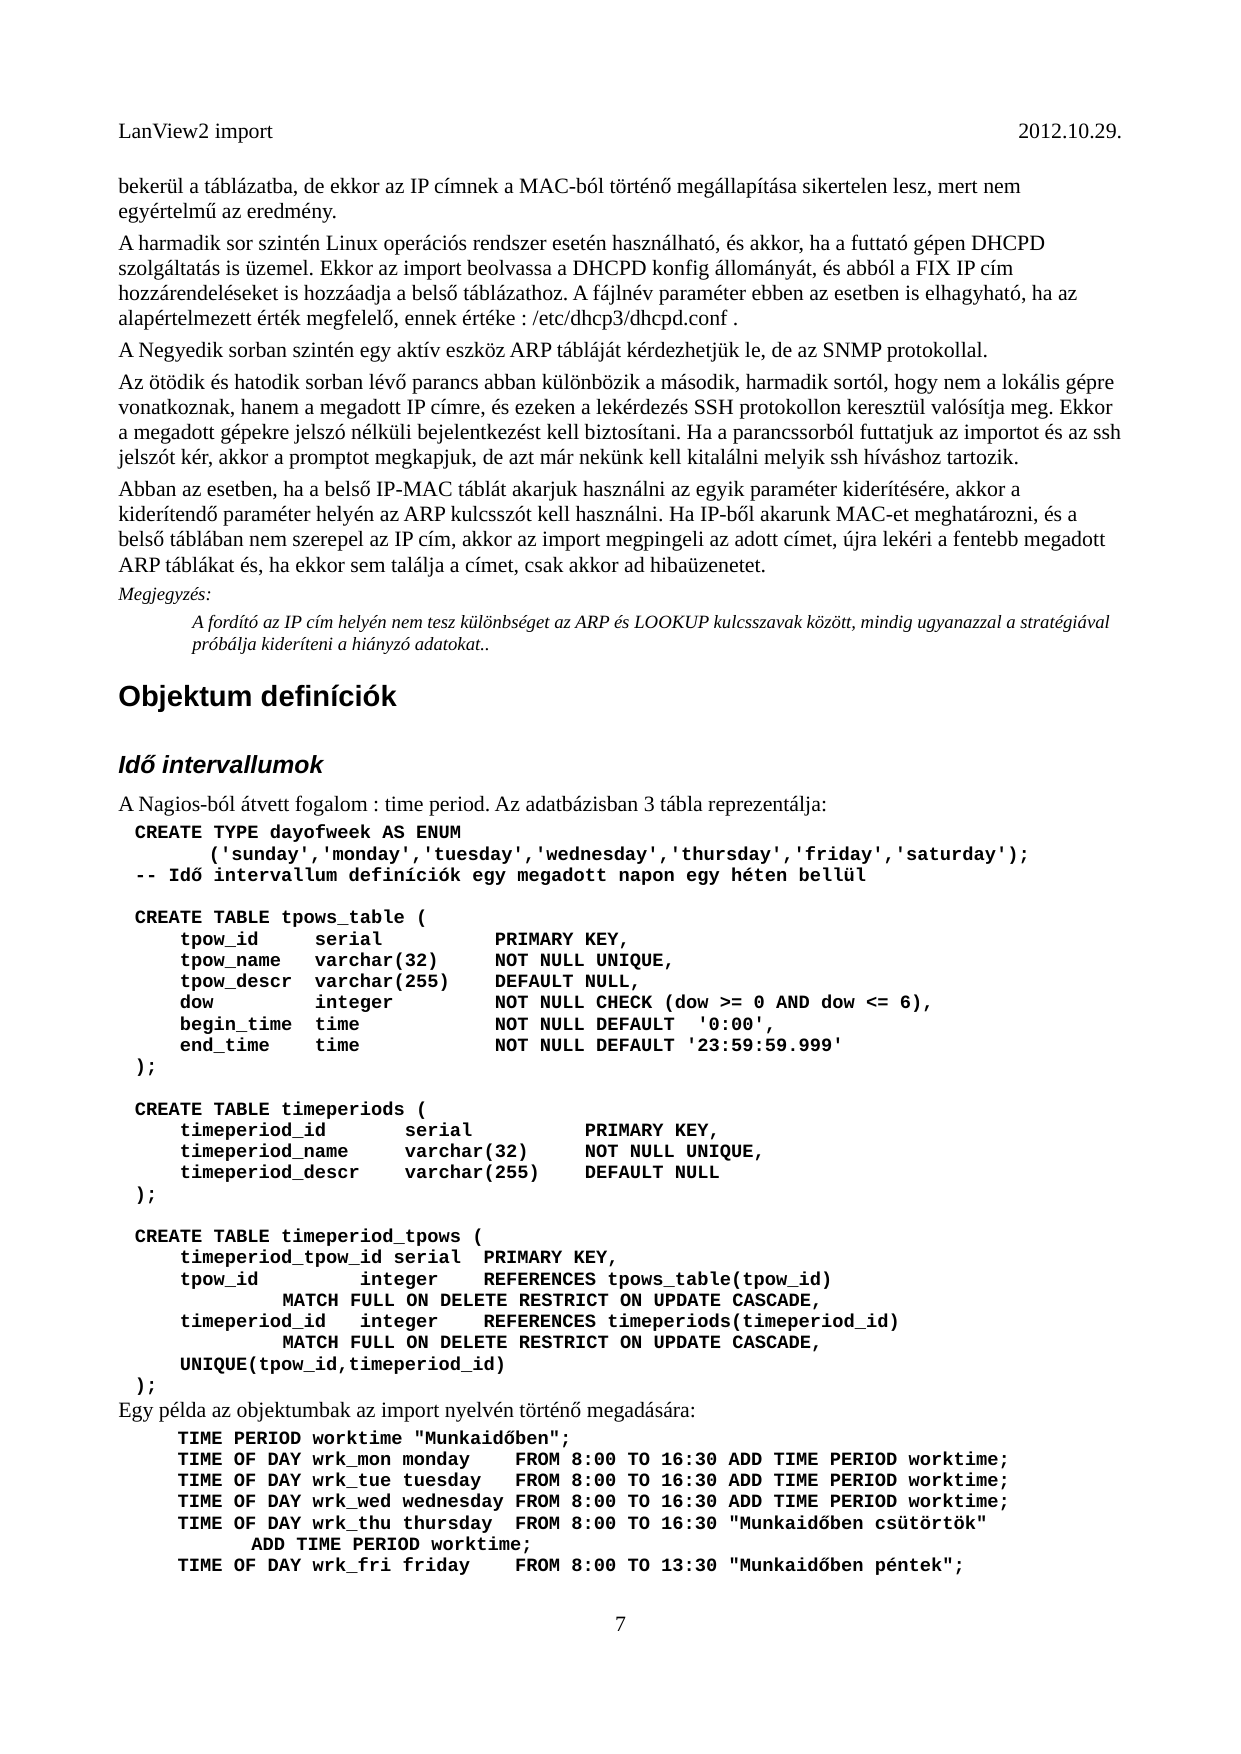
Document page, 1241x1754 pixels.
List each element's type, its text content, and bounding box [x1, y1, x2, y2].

text TIME OF DAY wrk_mon monday FROM 8:00 TO 16:30 ADD TIME PERIOD worktime; [177, 1450, 1122, 1471]
text TIME OF DAY wrk_thu thursday FROM 8:00 TO 16:30 "Munkaidőben csütörtök" [177, 1513, 1122, 1535]
text TIME PERIOD worktime "Munkaidőben"; [177, 1428, 1122, 1450]
text A Nagios-ból átvett fogalom : time period. Az adatbázisban 3 tábla reprezentálja: [118, 791, 1122, 817]
text timeperiod_id integer REFERENCES timeperiods(timeperiod_id) [134, 1312, 1122, 1333]
text tpow_descr varchar(255) DEFAULT NULL, [134, 972, 1122, 993]
text tpow_id serial PRIMARY KEY, [134, 929, 1122, 951]
text Egy példa az objektumbak az import nyelvén történő megadására: [118, 1397, 1122, 1422]
text MATCH FULL ON DELETE RESTRICT ON UPDATE CASCADE, [134, 1333, 1122, 1354]
text begin_time time NOT NULL DEFAULT '0:00', [134, 1014, 1122, 1036]
subtitle Objektum definíciók [118, 679, 1122, 713]
text A Negyedik sorban szintén egy aktív eszköz ARP tábláját kérdezhetjük le, de az SNMP protokollal. [118, 337, 1122, 362]
text timeperiod_id serial PRIMARY KEY, [134, 1121, 1122, 1142]
text CREATE TABLE tpows_table ( [134, 908, 1122, 929]
text TIME OF DAY wrk_tue tuesday FROM 8:00 TO 16:30 ADD TIME PERIOD worktime; [177, 1471, 1122, 1492]
text dow integer NOT NULL CHECK (dow >= 0 AND dow <= 6), [134, 993, 1122, 1014]
text MATCH FULL ON DELETE RESTRICT ON UPDATE CASCADE, [134, 1291, 1122, 1312]
text ('sunday','monday','tuesday','wednesday','thursday','friday','saturday'); [134, 844, 1122, 866]
text ); [134, 1376, 1122, 1397]
text timeperiod_name varchar(32) NOT NULL UNIQUE, [134, 1142, 1122, 1163]
text timeperiod_tpow_id serial PRIMARY KEY, [134, 1248, 1122, 1269]
text tpow_name varchar(32) NOT NULL UNIQUE, [134, 951, 1122, 972]
text -- Idő intervallum definíciók egy megadott napon egy héten bellül [134, 866, 1122, 887]
text ); [134, 1184, 1122, 1206]
subtitle Idő intervallumok [118, 750, 1122, 779]
text ADD TIME PERIOD worktime; [177, 1535, 1122, 1556]
text ); [134, 1057, 1122, 1078]
text A harmadik sor szintén Linux operációs rendszer esetén használható, és akkor, ha a futtató gépen DHCPD szolgáltatás is üzemel. Ekkor az import beolvassa a DHCPD konfig állományát, és abból a FIX IP cím hozzárendeléseket is hozzáadja a belső táblázathoz. A fájlnév paraméter ebben az esetben is elhagyható, ha az alapértelmezett érték megfelelő, ennek értéke : /etc/dhcp3/dhcpd.conf . [118, 230, 1122, 331]
text TIME OF DAY wrk_wed wednesday FROM 8:00 TO 16:30 ADD TIME PERIOD worktime; [177, 1492, 1122, 1513]
text Megjegyzés: [118, 583, 1122, 605]
text timeperiod_descr varchar(255) DEFAULT NULL [134, 1163, 1122, 1184]
text A fordító az IP cím helyén nem tesz különbséget az ARP és LOOKUP kulcsszavak között, mindig ugyanazzal a stratégiával próbálja kideríteni a hiányzó adatokat.. [192, 611, 1122, 654]
text Abban az esetben, ha a belső IP-MAC táblát akarjuk használni az egyik paraméter kiderítésére, akkor a kiderítendő paraméter helyén az ARP kulcsszót kell használni. Ha IP-ből akarunk MAC-et meghatározni, és a belső táblában nem szerepel az IP cím, akkor az import megpingeli az adott címet, újra lekéri a fentebb megadott ARP táblákat és, ha ekkor sem találja a címet, csak akkor ad hibaüzenetet. [118, 476, 1122, 577]
text tpow_id integer REFERENCES tpows_table(tpow_id) [134, 1269, 1122, 1291]
text Az ötödik és hatodik sorban lévő parancs abban különbözik a második, harmadik sortól, hogy nem a lokális gépre vonatkoznak, hanem a megadott IP címre, és ezeken a lekérdezés SSH protokollon keresztül valósítja meg. Ekkor a megadott gépekre jelszó nélküli bejelentkezést kell biztosítani. Ha a parancssorból futtatjuk az importot és az ssh jelszót kér, akkor a promptot megkapjuk, de azt már nekünk kell kitalálni melyik ssh híváshoz tartozik. [118, 369, 1122, 469]
text CREATE TABLE timeperiods ( [134, 1099, 1122, 1121]
text CREATE TABLE timeperiod_tpows ( [134, 1227, 1122, 1248]
text TIME OF DAY wrk_fri friday FROM 8:00 TO 13:30 "Munkaidőben péntek"; [177, 1556, 1122, 1577]
text bekerül a táblázatba, de ekkor az IP címnek a MAC-ból történő megállapítása sikertelen lesz, mert nem egyértelmű az eredmény. [118, 173, 1122, 223]
text CREATE TYPE dayofweek AS ENUM [134, 823, 1122, 844]
text end_time time NOT NULL DEFAULT '23:59:59.999' [134, 1036, 1122, 1057]
text UNIQUE(tpow_id,timeperiod_id) [134, 1354, 1122, 1376]
